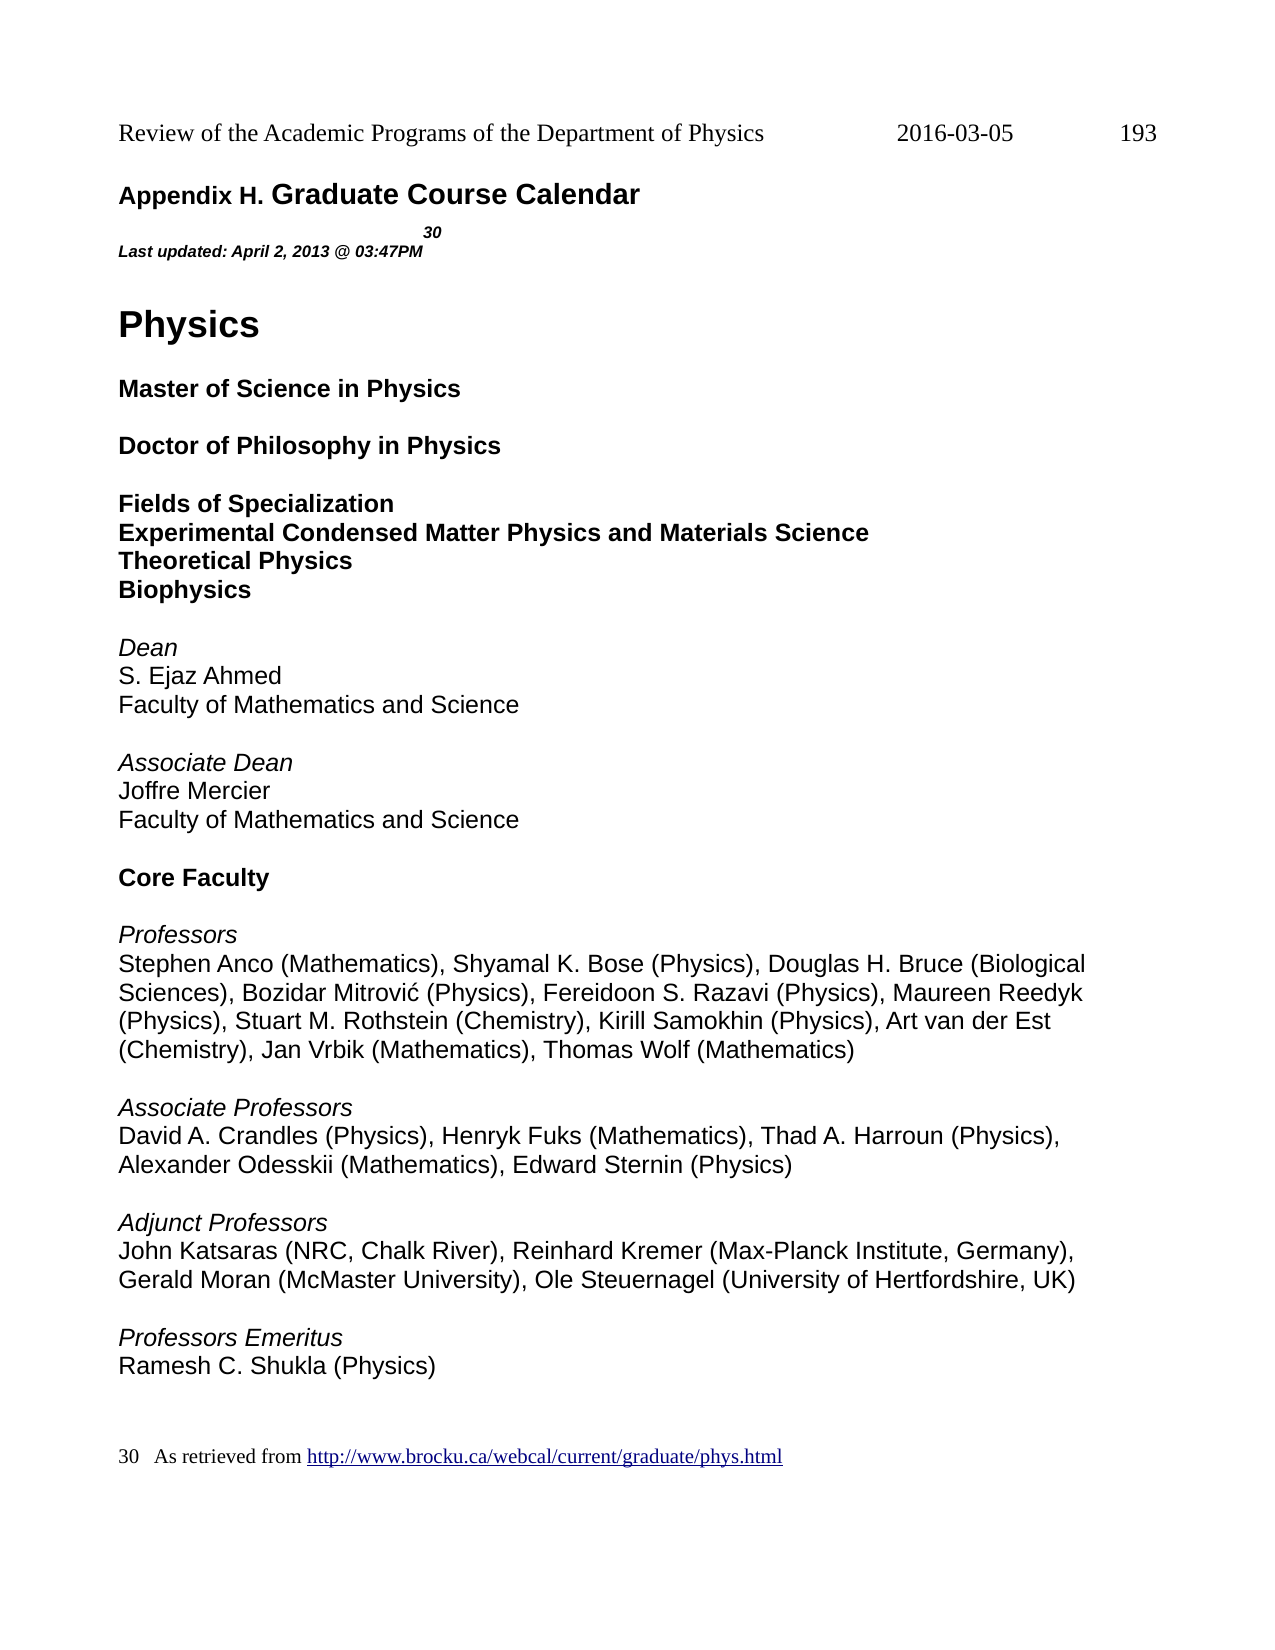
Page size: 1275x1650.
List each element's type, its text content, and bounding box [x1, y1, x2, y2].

text Physics Master of Science in Physics Doctor of Philosophy in Physics Fields of Specialization Experimental Condensed Matter Physics and Materials Science Theoretical Physics Biophysics Dean S. Ejaz Ahmed Faculty of Mathematics and Science Associate Dean Joffre Mercier Faculty of Mathematics and Science Core Faculty Professors Stephen Anco (Mathematics), Shyamal K. Bose (Physics), Douglas H. Bruce (Biological Sciences), Bozidar Mitrović (Physics), Fereidoon S. Razavi (Physics), Maureen Reedyk (Physics), Stuart M. Rothstein (Chemistry), Kirill Samokhin (Physics), Art van der Est (Chemistry), Jan Vrbik (Mathematics), Thomas Wolf (Mathematics) Associate Professors David A. Crandles (Physics), Henryk Fuks (Mathematics), Thad A. Harroun (Physics), Alexander Odesskii (Mathematics), Edward Sternin (Physics) Adjunct Professors John Katsaras (NRC, Chalk River), Reinhard Kremer (Max-Planck Institute, Germany), Gerald Moran (McMaster University), Ole Steuernagel (University of Hertfordshire, UK) Professors Emeritus Ramesh C. Shukla (Physics) [118, 273, 1157, 1409]
text Last updated: April 2, 2013 @ 03:47PM [118, 222, 1157, 261]
subtitle Graduate Course Calendar [118, 177, 1157, 210]
text As retrieved from http://www.brocku.ca/webcal/current/graduate/phys.html [118, 1444, 1157, 1468]
